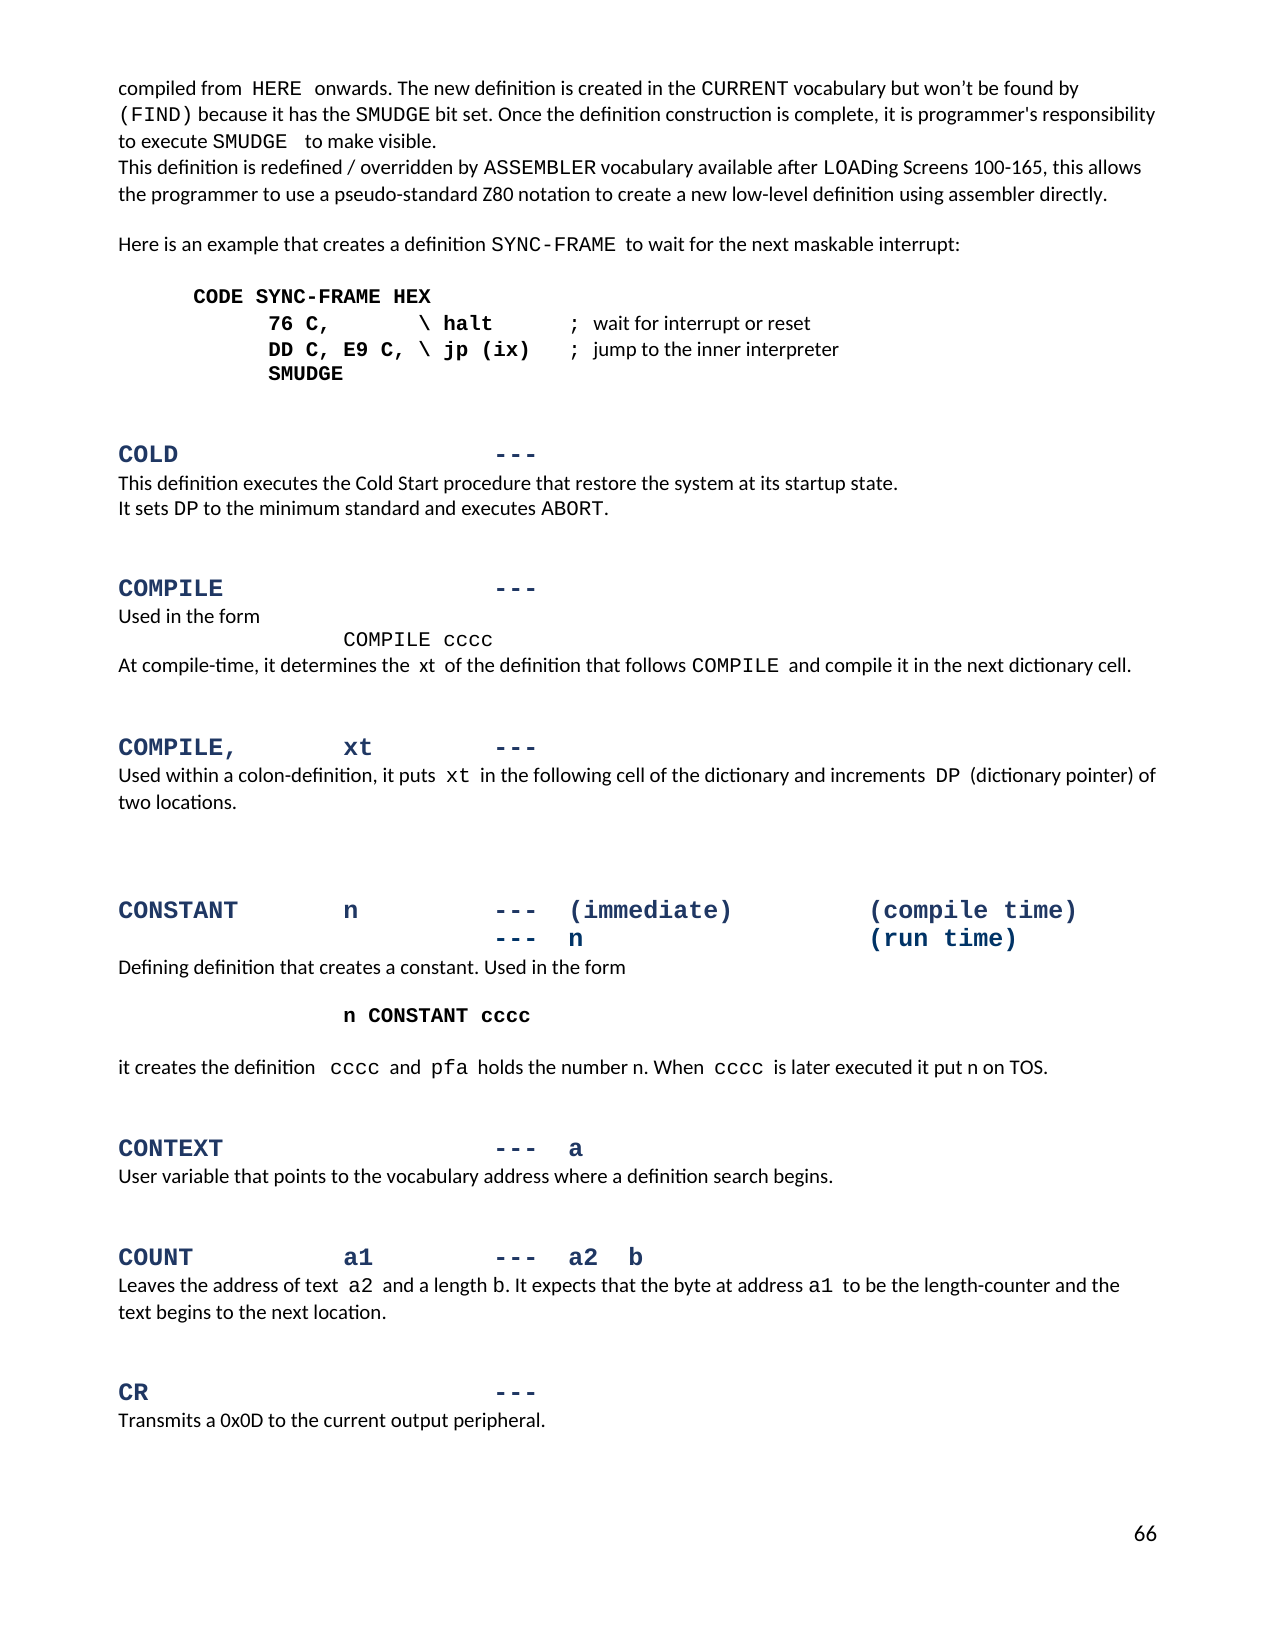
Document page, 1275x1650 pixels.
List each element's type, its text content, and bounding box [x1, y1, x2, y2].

text DD C, E9 C, \ jp (ix) ; jump to the inner interpreter [193, 336, 1157, 363]
subtitle CONTEXT --- a [118, 1135, 1157, 1164]
text Transmits a 0x0D to the current output peripheral. [118, 1408, 1157, 1433]
text CODE SYNC-FRAME HEX [193, 286, 1157, 310]
text SMUDGE [193, 363, 1157, 386]
text Leaves the address of text a2 and a length b. It expects that the byte at address a1 to be the length-counter and the text begins to the next location. [118, 1272, 1157, 1324]
text Used in the form [118, 603, 1157, 629]
text n CONSTANT cccc [118, 1005, 1157, 1028]
text --- n (run time) [418, 926, 1157, 954]
text 76 C, \ halt ; wait for interrupt or reset [193, 310, 1157, 336]
text Used within a colon-definition, it puts xt in the following cell of the dictionary and increments DP (dictionary pointer) of two locations. [118, 762, 1157, 814]
text This definition executes the Cold Start procedure that restore the system at its startup state. [118, 470, 1157, 495]
subtitle COMPILE --- [118, 575, 1157, 603]
text COMPILE cccc [118, 629, 1157, 653]
subtitle CONSTANT n --- (immediate) (compile time) [118, 897, 1157, 926]
subtitle CR --- [118, 1379, 1157, 1408]
subtitle COLD --- [118, 441, 1157, 470]
text This definition is redefined / overridden by ASSEMBLER vocabulary available after LOADing Screens 100-165, this allows the programmer to use a pseudo-standard Z80 notation to create a new low-level definition using assembler directly. [118, 154, 1157, 206]
text At compile-time, it determines the xt of the definition that follows COMPILE and compile it in the next dictionary cell. [118, 653, 1157, 679]
text Here is an example that creates a definition SYNC-FRAME to wait for the next maskable interrupt: [118, 232, 1157, 258]
subtitle COUNT a1 --- a2 b [118, 1244, 1157, 1272]
text User variable that points to the vocabulary address where a definition search begins. [118, 1164, 1157, 1189]
text compiled from HERE onwards. The new definition is created in the CURRENT vocabulary but won’t be found by (FIND) because it has the SMUDGE bit set. Once the definition construction is complete, it is programmer's responsibility to execute SMUDGE to make visible. [118, 75, 1157, 154]
text it creates the definition cccc and pfa holds the number n. When cccc is later executed it put n on TOS. [118, 1054, 1157, 1080]
subtitle COMPILE, xt --- [118, 734, 1157, 762]
text It sets DP to the minimum standard and executes ABORT. [118, 495, 1157, 522]
text Defining definition that creates a constant. Used in the form [118, 954, 1157, 979]
